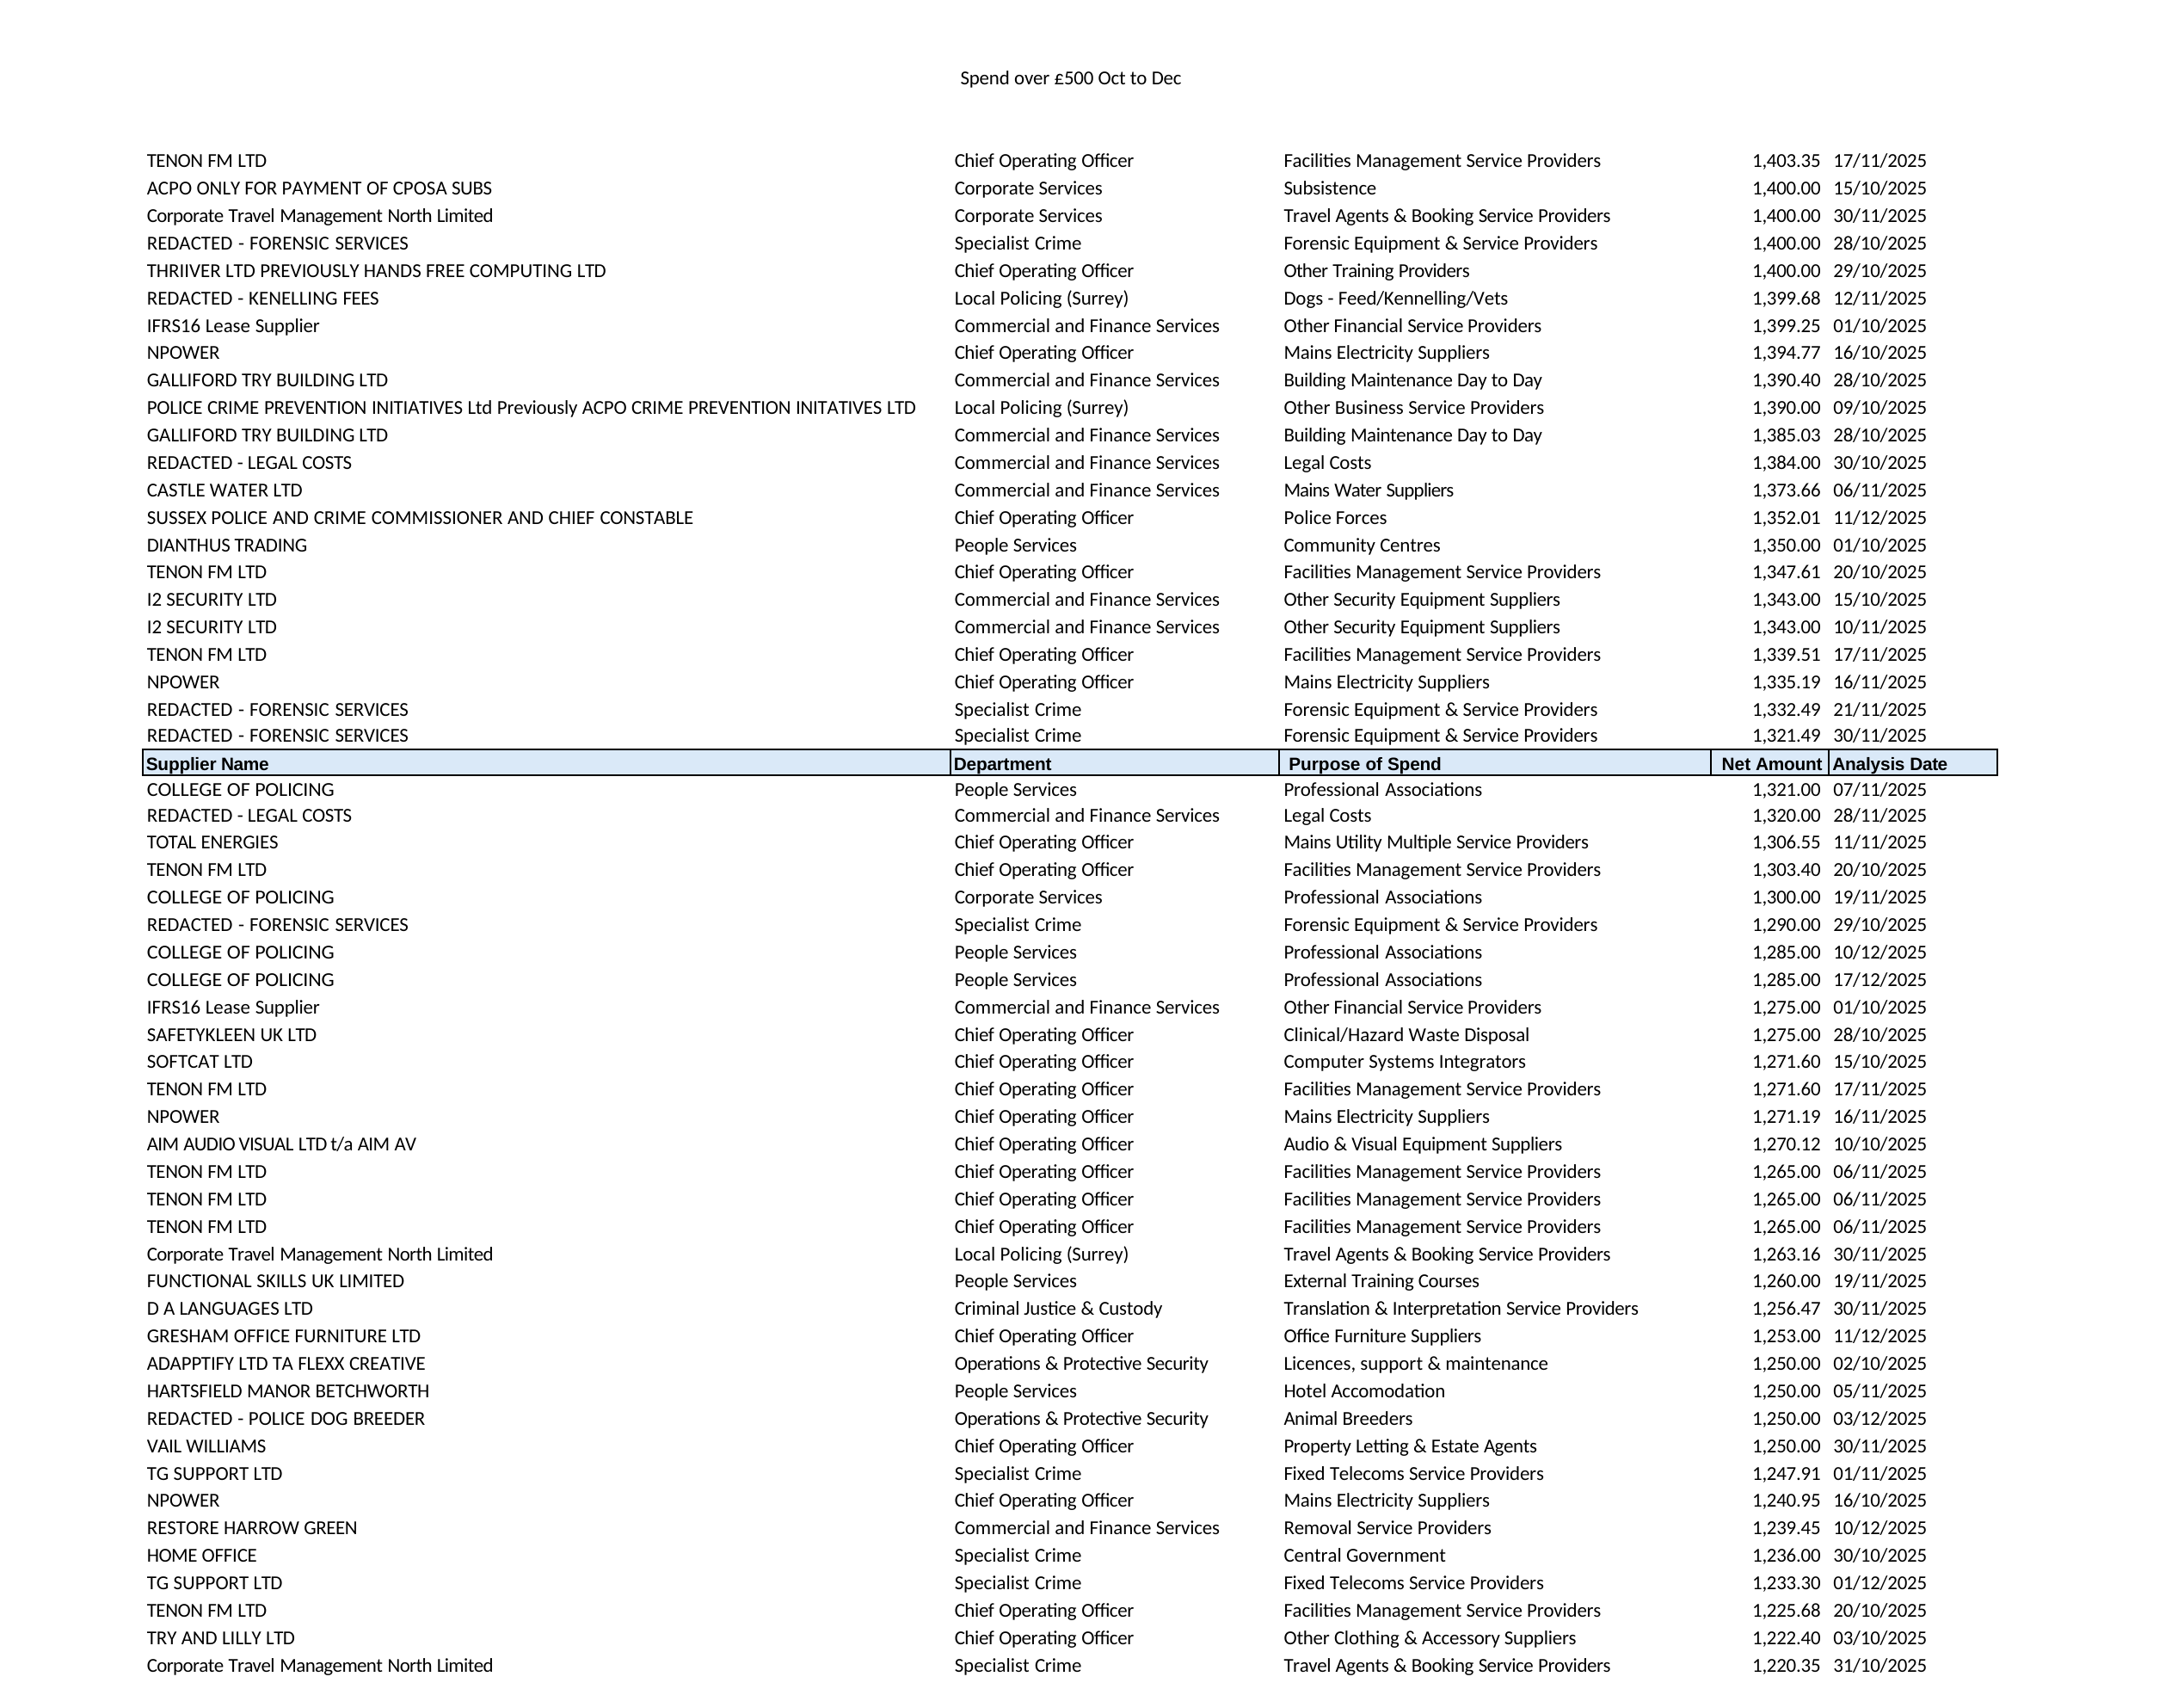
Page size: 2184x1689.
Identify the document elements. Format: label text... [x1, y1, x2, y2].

table_cell Chief Operating Officer [951, 1624, 1279, 1651]
table_cell 28/10/2025 [1829, 422, 1997, 448]
table_cell 07/11/2025 [1829, 776, 1997, 801]
table_cell 1,403.35 [1711, 147, 1829, 175]
table_cell Commercial and Finance Services [951, 476, 1279, 503]
table_cell 1,271.19 [1711, 1103, 1829, 1130]
table_cell 02/10/2025 [1829, 1350, 1997, 1377]
table_cell 10/11/2025 [1829, 613, 1997, 640]
table_cell VAIL WILLIAMS [143, 1432, 950, 1459]
table_cell 1,225.68 [1711, 1596, 1829, 1624]
table_cell Central Government [1279, 1542, 1711, 1569]
table_cell REDACTED - FORENSIC SERVICES [143, 723, 950, 749]
table_cell REDACTED - POLICE DOG BREEDER [143, 1404, 950, 1432]
table_cell Travel Agents & Booking Service Providers [1279, 1651, 1711, 1679]
table_cell 1,303.40 [1711, 856, 1829, 884]
table_header Net Amount [1712, 750, 1828, 774]
table_cell 03/12/2025 [1829, 1404, 1997, 1432]
table_cell Removal Service Providers [1279, 1514, 1711, 1542]
table_cell Mains Electricity Suppliers [1279, 1487, 1711, 1514]
table_cell 16/11/2025 [1829, 1103, 1997, 1130]
table_cell 30/10/2025 [1829, 448, 1997, 476]
table_cell REDACTED - FORENSIC SERVICES [143, 229, 950, 256]
table_cell TOTAL ENERGIES [143, 829, 950, 856]
table_cell 03/10/2025 [1829, 1624, 1997, 1651]
table_cell COLLEGE OF POLICING [143, 965, 950, 993]
table_cell COLLEGE OF POLICING [143, 884, 950, 910]
table_cell Operations & Protective Security [951, 1350, 1279, 1377]
table_cell 1,265.00 [1711, 1185, 1829, 1212]
table_cell 1,250.00 [1711, 1350, 1829, 1377]
table_cell Mains Electricity Suppliers [1279, 668, 1711, 695]
table_cell 11/11/2025 [1829, 829, 1997, 856]
table_cell Travel Agents & Booking Service Providers [1279, 202, 1711, 229]
table_cell 01/12/2025 [1829, 1569, 1997, 1596]
table_cell 1,271.60 [1711, 1048, 1829, 1076]
table_cell 1,250.00 [1711, 1404, 1829, 1432]
table_cell SAFETYKLEEN UK LTD [143, 1020, 950, 1048]
table_cell TG SUPPORT LTD [143, 1569, 950, 1596]
table_cell IFRS16 Lease Supplier [143, 311, 950, 339]
table_cell Mains Utility Multiple Service Providers [1279, 829, 1711, 856]
table_cell 1,400.00 [1711, 256, 1829, 284]
table_cell 1,233.30 [1711, 1569, 1829, 1596]
table_cell 1,352.01 [1711, 503, 1829, 531]
table_cell 15/10/2025 [1829, 1048, 1997, 1076]
table_cell 1,306.55 [1711, 829, 1829, 856]
table_cell 1,384.00 [1711, 448, 1829, 476]
table_cell Commercial and Finance Services [951, 1514, 1279, 1542]
table_cell Other Security Equipment Suppliers [1279, 586, 1711, 613]
table_cell 30/11/2025 [1829, 1240, 1997, 1267]
table_cell 1,275.00 [1711, 1020, 1829, 1048]
table_cell 06/11/2025 [1829, 476, 1997, 503]
table_cell People Services [951, 1267, 1279, 1295]
table_cell 16/10/2025 [1829, 339, 1997, 367]
table_cell Fixed Telecoms Service Providers [1279, 1569, 1711, 1596]
table_cell 29/10/2025 [1829, 911, 1997, 938]
table_cell Operations & Protective Security [951, 1404, 1279, 1432]
table_cell Legal Costs [1279, 448, 1711, 476]
table_cell ADAPPTIFY LTD TA FLEXX CREATIVE [143, 1350, 950, 1377]
table_cell TENON FM LTD [143, 1596, 950, 1624]
table_cell 17/11/2025 [1829, 147, 1997, 175]
table_cell 1,390.40 [1711, 367, 1829, 394]
table_cell SUSSEX POLICE AND CRIME COMMISSIONER AND CHIEF CONSTABLE [143, 503, 950, 531]
table_cell 1,240.95 [1711, 1487, 1829, 1514]
table_cell Commercial and Finance Services [951, 613, 1279, 640]
table_cell Facilities Management Service Providers [1279, 558, 1711, 586]
table_cell Mains Electricity Suppliers [1279, 1103, 1711, 1130]
table_cell Chief Operating Officer [951, 668, 1279, 695]
table_cell 1,220.35 [1711, 1651, 1829, 1679]
table_cell DIANTHUS TRADING [143, 531, 950, 558]
table_cell 28/10/2025 [1829, 229, 1997, 256]
table_cell Mains Water Suppliers [1279, 476, 1711, 503]
table_cell Clinical/Hazard Waste Disposal [1279, 1020, 1711, 1048]
table_cell 19/11/2025 [1829, 1267, 1997, 1295]
table_cell Chief Operating Officer [951, 1185, 1279, 1212]
table_cell 1,343.00 [1711, 613, 1829, 640]
table_cell 10/12/2025 [1829, 938, 1997, 965]
table_cell COLLEGE OF POLICING [143, 938, 950, 965]
table_cell Chief Operating Officer [951, 1103, 1279, 1130]
table_cell 1,400.00 [1711, 229, 1829, 256]
table_cell 10/12/2025 [1829, 1514, 1997, 1542]
table_cell Computer Systems Integrators [1279, 1048, 1711, 1076]
table_cell Commercial and Finance Services [951, 367, 1279, 394]
table_cell Corporate Services [951, 175, 1279, 201]
table_cell 1,400.00 [1711, 175, 1829, 201]
table_cell 06/11/2025 [1829, 1185, 1997, 1212]
table_cell Specialist Crime [951, 1651, 1279, 1679]
table_cell Facilities Management Service Providers [1279, 1212, 1711, 1240]
table_cell 1,260.00 [1711, 1267, 1829, 1295]
table_cell Chief Operating Officer [951, 503, 1279, 531]
table_cell Corporate Travel Management North Limited [143, 202, 950, 229]
table_header Purpose of Spend [1280, 750, 1710, 774]
table_cell External Training Courses [1279, 1267, 1711, 1295]
table_cell 17/11/2025 [1829, 1076, 1997, 1103]
table_cell Chief Operating Officer [951, 339, 1279, 367]
table_cell REDACTED - LEGAL COSTS [143, 801, 950, 829]
table_cell CASTLE WATER LTD [143, 476, 950, 503]
table_cell Dogs - Feed/Kennelling/Vets [1279, 284, 1711, 311]
table_cell Commercial and Finance Services [951, 422, 1279, 448]
table_cell Local Policing (Surrey) [951, 284, 1279, 311]
table_cell 30/11/2025 [1829, 723, 1997, 749]
table_cell Chief Operating Officer [951, 256, 1279, 284]
table_cell Specialist Crime [951, 1459, 1279, 1487]
table_cell 15/10/2025 [1829, 175, 1997, 201]
table_cell Chief Operating Officer [951, 1076, 1279, 1103]
table_cell 1,347.61 [1711, 558, 1829, 586]
table_cell NPOWER [143, 668, 950, 695]
table_cell 30/11/2025 [1829, 202, 1997, 229]
table_cell TENON FM LTD [143, 1185, 950, 1212]
table_cell 1,271.60 [1711, 1076, 1829, 1103]
table_cell Police Forces [1279, 503, 1711, 531]
table_cell Chief Operating Officer [951, 1131, 1279, 1157]
table_cell Facilities Management Service Providers [1279, 1596, 1711, 1624]
table_cell Corporate Services [951, 884, 1279, 910]
table_cell 1,320.00 [1711, 801, 1829, 829]
table_cell Community Centres [1279, 531, 1711, 558]
table_cell 1,285.00 [1711, 938, 1829, 965]
table_cell REDACTED - LEGAL COSTS [143, 448, 950, 476]
table_cell Other Security Equipment Suppliers [1279, 613, 1711, 640]
table_cell 11/12/2025 [1829, 503, 1997, 531]
table_cell Specialist Crime [951, 1542, 1279, 1569]
table_cell FUNCTIONAL SKILLS UK LIMITED [143, 1267, 950, 1295]
table_cell Chief Operating Officer [951, 1322, 1279, 1349]
table_cell 1,275.00 [1711, 993, 1829, 1020]
table_cell 11/12/2025 [1829, 1322, 1997, 1349]
table_cell THRIIVER LTD PREVIOUSLY HANDS FREE COMPUTING LTD [143, 256, 950, 284]
table_cell People Services [951, 965, 1279, 993]
table_cell Specialist Crime [951, 911, 1279, 938]
table_cell 17/12/2025 [1829, 965, 1997, 993]
table_cell 29/10/2025 [1829, 256, 1997, 284]
table_cell Commercial and Finance Services [951, 448, 1279, 476]
table_cell 19/11/2025 [1829, 884, 1997, 910]
table_cell 16/10/2025 [1829, 1487, 1997, 1514]
table_cell Subsistence [1279, 175, 1711, 201]
table_cell Corporate Travel Management North Limited [143, 1651, 950, 1679]
table_cell 15/10/2025 [1829, 586, 1997, 613]
table_cell I2 SECURITY LTD [143, 613, 950, 640]
table_cell Criminal Justice & Custody [951, 1295, 1279, 1322]
table_cell 20/10/2025 [1829, 558, 1997, 586]
table_cell Commercial and Finance Services [951, 311, 1279, 339]
table_cell Facilities Management Service Providers [1279, 1185, 1711, 1212]
table_cell 1,253.00 [1711, 1322, 1829, 1349]
table_cell Chief Operating Officer [951, 147, 1279, 175]
table_cell NPOWER [143, 1487, 950, 1514]
table_cell HOME OFFICE [143, 1542, 950, 1569]
table_cell Translation & Interpretation Service Providers [1279, 1295, 1711, 1322]
table_cell Local Policing (Surrey) [951, 1240, 1279, 1267]
table_cell 1,265.00 [1711, 1212, 1829, 1240]
table_cell Professional Associations [1279, 938, 1711, 965]
table_cell 20/10/2025 [1829, 1596, 1997, 1624]
table_cell 1,373.66 [1711, 476, 1829, 503]
table_cell TENON FM LTD [143, 1157, 950, 1185]
table_cell SOFTCAT LTD [143, 1048, 950, 1076]
table_cell Professional Associations [1279, 884, 1711, 910]
table_cell Forensic Equipment & Service Providers [1279, 695, 1711, 723]
table_cell GALLIFORD TRY BUILDING LTD [143, 422, 950, 448]
table_cell 28/10/2025 [1829, 1020, 1997, 1048]
table_cell Specialist Crime [951, 229, 1279, 256]
table_cell Chief Operating Officer [951, 1020, 1279, 1048]
table_cell Corporate Travel Management North Limited [143, 1240, 950, 1267]
table_cell IFRS16 Lease Supplier [143, 993, 950, 1020]
table_cell Chief Operating Officer [951, 1487, 1279, 1514]
table_cell 01/10/2025 [1829, 993, 1997, 1020]
table_cell GALLIFORD TRY BUILDING LTD [143, 367, 950, 394]
table_cell 1,399.25 [1711, 311, 1829, 339]
table_cell NPOWER [143, 1103, 950, 1130]
table_cell 1,263.16 [1711, 1240, 1829, 1267]
table_cell TENON FM LTD [143, 856, 950, 884]
table_cell Animal Breeders [1279, 1404, 1711, 1432]
table_cell People Services [951, 531, 1279, 558]
table_cell 1,290.00 [1711, 911, 1829, 938]
table_cell Specialist Crime [951, 723, 1279, 749]
table_cell 1,321.00 [1711, 776, 1829, 801]
table_header Analysis Date [1830, 750, 1996, 774]
table_cell 1,321.49 [1711, 723, 1829, 749]
table_cell 20/10/2025 [1829, 856, 1997, 884]
table_cell 1,250.00 [1711, 1377, 1829, 1404]
table_cell REDACTED - FORENSIC SERVICES [143, 911, 950, 938]
table_cell 12/11/2025 [1829, 284, 1997, 311]
table_cell Specialist Crime [951, 1569, 1279, 1596]
table_cell Commercial and Finance Services [951, 801, 1279, 829]
table_cell RESTORE HARROW GREEN [143, 1514, 950, 1542]
table_cell Legal Costs [1279, 801, 1711, 829]
table_cell TENON FM LTD [143, 1212, 950, 1240]
table_cell 01/10/2025 [1829, 311, 1997, 339]
table_cell People Services [951, 776, 1279, 801]
table_cell Other Business Service Providers [1279, 394, 1711, 421]
table_cell Facilities Management Service Providers [1279, 641, 1711, 668]
table_cell TRY AND LILLY LTD [143, 1624, 950, 1651]
table_cell People Services [951, 938, 1279, 965]
table_header Supplier Name [144, 750, 950, 774]
table_cell 21/11/2025 [1829, 695, 1997, 723]
table_cell Facilities Management Service Providers [1279, 147, 1711, 175]
table_cell Chief Operating Officer [951, 829, 1279, 856]
table_cell Professional Associations [1279, 965, 1711, 993]
table_cell Forensic Equipment & Service Providers [1279, 723, 1711, 749]
table_cell Forensic Equipment & Service Providers [1279, 229, 1711, 256]
table_cell 17/11/2025 [1829, 641, 1997, 668]
table_cell 16/11/2025 [1829, 668, 1997, 695]
table_cell 31/10/2025 [1829, 1651, 1997, 1679]
table_cell 1,300.00 [1711, 884, 1829, 910]
table_cell HARTSFIELD MANOR BETCHWORTH [143, 1377, 950, 1404]
table_cell 1,400.00 [1711, 202, 1829, 229]
table_cell Audio & Visual Equipment Suppliers [1279, 1131, 1711, 1157]
table_cell Other Financial Service Providers [1279, 311, 1711, 339]
table_cell COLLEGE OF POLICING [143, 776, 950, 801]
table_cell 1,270.12 [1711, 1131, 1829, 1157]
table_cell ACPO ONLY FOR PAYMENT OF CPOSA SUBS [143, 175, 950, 201]
table_cell Mains Electricity Suppliers [1279, 339, 1711, 367]
table_cell 1,343.00 [1711, 586, 1829, 613]
table_cell Hotel Accomodation [1279, 1377, 1711, 1404]
table_cell 1,350.00 [1711, 531, 1829, 558]
table_cell 1,285.00 [1711, 965, 1829, 993]
table_cell TG SUPPORT LTD [143, 1459, 950, 1487]
table_cell 1,339.51 [1711, 641, 1829, 668]
table_cell TENON FM LTD [143, 1076, 950, 1103]
table_cell 30/11/2025 [1829, 1295, 1997, 1322]
table_cell 1,399.68 [1711, 284, 1829, 311]
table_cell 1,390.00 [1711, 394, 1829, 421]
table_cell Property Letting & Estate Agents [1279, 1432, 1711, 1459]
table_cell 1,265.00 [1711, 1157, 1829, 1185]
table_cell Other Financial Service Providers [1279, 993, 1711, 1020]
table_cell 06/11/2025 [1829, 1212, 1997, 1240]
table_cell POLICE CRIME PREVENTION INITIATIVES Ltd Previously ACPO CRIME PREVENTION INITATIVES LTD [143, 394, 950, 421]
table_cell 1,247.91 [1711, 1459, 1829, 1487]
table_cell Chief Operating Officer [951, 1048, 1279, 1076]
table_cell 05/11/2025 [1829, 1377, 1997, 1404]
table_cell Chief Operating Officer [951, 856, 1279, 884]
table_cell Office Furniture Suppliers [1279, 1322, 1711, 1349]
table_cell 01/11/2025 [1829, 1459, 1997, 1487]
table_cell Corporate Services [951, 202, 1279, 229]
table_cell Chief Operating Officer [951, 1157, 1279, 1185]
table_cell 1,236.00 [1711, 1542, 1829, 1569]
table_cell REDACTED - FORENSIC SERVICES [143, 695, 950, 723]
table_cell Forensic Equipment & Service Providers [1279, 911, 1711, 938]
table_cell Chief Operating Officer [951, 1432, 1279, 1459]
table_cell TENON FM LTD [143, 147, 950, 175]
table_cell REDACTED - KENELLING FEES [143, 284, 950, 311]
table_cell TENON FM LTD [143, 641, 950, 668]
table_cell Other Training Providers [1279, 256, 1711, 284]
table_cell People Services [951, 1377, 1279, 1404]
table_cell Facilities Management Service Providers [1279, 1157, 1711, 1185]
table_cell 30/10/2025 [1829, 1542, 1997, 1569]
table_cell 1,239.45 [1711, 1514, 1829, 1542]
table_cell 1,335.19 [1711, 668, 1829, 695]
table_cell GRESHAM OFFICE FURNITURE LTD [143, 1322, 950, 1349]
table_cell 1,222.40 [1711, 1624, 1829, 1651]
table_cell 28/10/2025 [1829, 367, 1997, 394]
table_cell AIM AUDIO VISUAL LTD t/a AIM AV [143, 1131, 950, 1157]
table_cell D A LANGUAGES LTD [143, 1295, 950, 1322]
table_cell 1,332.49 [1711, 695, 1829, 723]
table_cell Building Maintenance Day to Day [1279, 422, 1711, 448]
table_cell Chief Operating Officer [951, 1212, 1279, 1240]
table_cell Travel Agents & Booking Service Providers [1279, 1240, 1711, 1267]
table_cell Fixed Telecoms Service Providers [1279, 1459, 1711, 1487]
table_cell Facilities Management Service Providers [1279, 856, 1711, 884]
table_cell 01/10/2025 [1829, 531, 1997, 558]
table_cell Licences, support & maintenance [1279, 1350, 1711, 1377]
table_cell Chief Operating Officer [951, 641, 1279, 668]
table_cell Other Clothing & Accessory Suppliers [1279, 1624, 1711, 1651]
table_header Department [951, 750, 1278, 774]
table_cell Chief Operating Officer [951, 558, 1279, 586]
table_cell Commercial and Finance Services [951, 993, 1279, 1020]
table_cell 06/11/2025 [1829, 1157, 1997, 1185]
table_cell Facilities Management Service Providers [1279, 1076, 1711, 1103]
table_cell Commercial and Finance Services [951, 586, 1279, 613]
table_cell Local Policing (Surrey) [951, 394, 1279, 421]
table_cell 1,385.03 [1711, 422, 1829, 448]
table_cell 30/11/2025 [1829, 1432, 1997, 1459]
table_cell 28/11/2025 [1829, 801, 1997, 829]
table_cell Professional Associations [1279, 776, 1711, 801]
table_cell I2 SECURITY LTD [143, 586, 950, 613]
table_cell 10/10/2025 [1829, 1131, 1997, 1157]
table_cell Specialist Crime [951, 695, 1279, 723]
table_cell 1,394.77 [1711, 339, 1829, 367]
table_cell Building Maintenance Day to Day [1279, 367, 1711, 394]
table_cell 1,256.47 [1711, 1295, 1829, 1322]
table_cell Chief Operating Officer [951, 1596, 1279, 1624]
table_cell 09/10/2025 [1829, 394, 1997, 421]
table_cell 1,250.00 [1711, 1432, 1829, 1459]
table_cell TENON FM LTD [143, 558, 950, 586]
table_cell NPOWER [143, 339, 950, 367]
